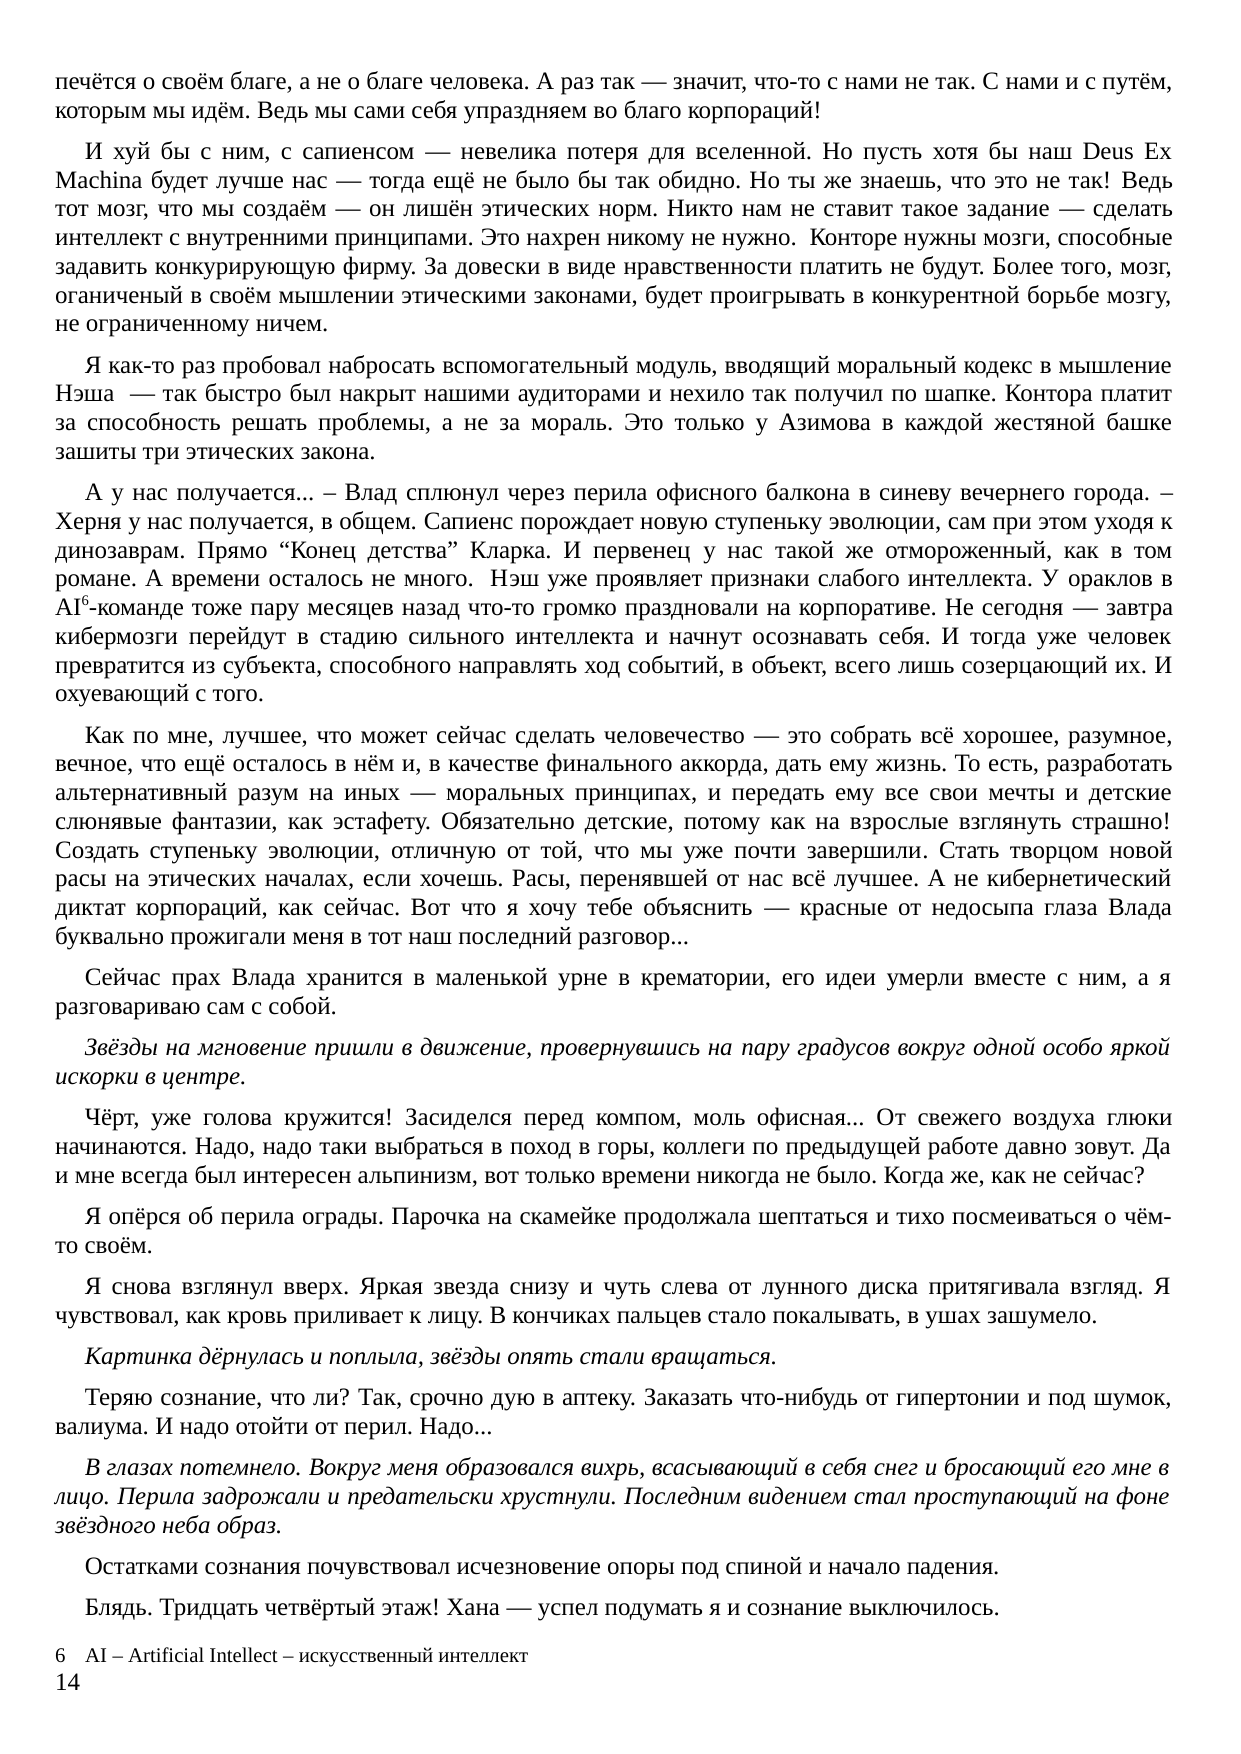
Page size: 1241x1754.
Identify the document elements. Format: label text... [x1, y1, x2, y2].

text Чёрт, уже голова кружится! Засиделся перед компом, моль офисная... От свежего воздуха глюки начинаются. Надо, надо таки выбраться в поход в горы, коллеги по предыдущей работе давно зовут. Да и мне всегда был интересен альпинизм, вот только времени никогда не было. Когда же, как не сейчас? [55, 1102, 1173, 1188]
text Звёзды на мгновение пришли в движение, провернувшись на пару градусов вокруг одной особо яркой искорки в центре. [55, 1032, 1173, 1090]
text Как по мне, лучшее, что может сейчас сделать человечество — это собрать всё хорошее, разумное, вечное, что ещё осталось в нём и, в качестве финального аккорда, дать ему жизнь. То есть, разработать альтернативный разум на иных — моральных принципах, и передать ему все свои мечты и детские слюнявые фантазии, как эстафету. Обязательно детские, потому как на взрослые взглянуть страшно! Создать ступеньку эволюции, отличную от той, что мы уже почти завершили. Стать творцом новой расы на этических началах, если хочешь. Расы, перенявшей от нас всё лучшее. А не кибернетический диктат корпораций, как сейчас. Вот что я хочу тебе объяснить — красные от недосыпа глаза Влада буквально прожигали меня в тот наш последний разговор... [55, 720, 1173, 950]
text И хуй бы с ним, с сапиенсом — невелика потеря для вселенной. Но пусть хотя бы наш Deus Ex Machina будет лучше нас — тогда ещё не было бы так обидно. Но ты же знаешь, что это не так! Ведь тот мозг, что мы создаём — он лишён этических норм. Никто нам не ставит такое задание — сделать интеллект с внутренними принципами. Это нахрен никому не нужно. Конторе нужны мозги, способные задавить конкурирующую фирму. За довески в виде нравственности платить не будут. Более того, мозг, оганиченый в своём мышлении этическими законами, будет проигрывать в конкурентной борьбе мозгу, не ограниченному ничем. [55, 136, 1173, 337]
text Сейчас прах Влада хранится в маленькой урне в крематории, его идеи умерли вместе с ним, а я разговариваю сам с собой. [55, 962, 1173, 1020]
text Картинка дёрнулась и поплыла, звёзды опять стали вращаться. [55, 1341, 1173, 1370]
text В глазах потемнело. Вокруг меня образовался вихрь, всасывающий в себя снег и бросающий его мне в лицо. Перила задрожали и предательски хрустнули. Последним видением стал проступающий на фоне звёздного неба образ. [55, 1452, 1173, 1538]
text Блядь. Тридцать четвёртый этаж! Хана — успел подумать я и сознание выключилось. [55, 1592, 1173, 1621]
text AI – Artificial Intellect – искусственный интеллект [55, 1642, 1173, 1667]
text печётся о своём благе, а не о благе человека. А раз так — значит, что-то с нами не так. С нами и с путём, которым мы идём. Ведь мы сами себя упраздняем во благо корпораций! [55, 66, 1173, 123]
text Я снова взглянул вверх. Яркая звезда снизу и чуть слева от лунного диска притягивала взгляд. Я чувствовал, как кровь приливает к лицу. В кончиках пальцев стало покалывать, в ушах зашумело. [55, 1271, 1173, 1328]
text А у нас получается... – Влад сплюнул через перила офисного балкона в синеву вечернего города. – Херня у нас получается, в общем. Сапиенс порождает новую ступеньку эволюции, сам при этом уходя к динозаврам. Прямо “Конец детства” Кларка. И первенец у нас такой же отмороженный, как в том романе. А времени осталось не много. Нэш уже проявляет признаки слабого интеллекта. У ораклов в AI-команде тоже пару месяцев назад что-то громко праздновали на корпоративе. Не сегодня — завтра кибермозги перейдут в стадию сильного интеллекта и начнут осознавать себя. И тогда уже человек превратится из субъекта, способного направлять ход событий, в объект, всего лишь созерцающий их. И охуевающий с того. [55, 477, 1173, 707]
text Я как-то раз пробовал набросать вспомогательный модуль, вводящий моральный кодекс в мышление Нэша — так быстро был накрыт нашими аудиторами и нехило так получил по шапке. Контора платит за способность решать проблемы, а не за мораль. Это только у Азимова в каждой жестяной башке зашиты три этических закона. [55, 350, 1173, 465]
text Теряю сознание, что ли? Так, срочно дую в аптеку. Заказать что-нибудь от гипертонии и под шумок, валиума. И надо отойти от перил. Надо... [55, 1382, 1173, 1440]
text Остатками сознания почувствовал исчезновение опоры под спиной и начало падения. [55, 1551, 1173, 1580]
text Я опёрся об перила ограды. Парочка на скамейке продолжала шептаться и тихо посмеиваться о чём-то своём. [55, 1201, 1173, 1258]
